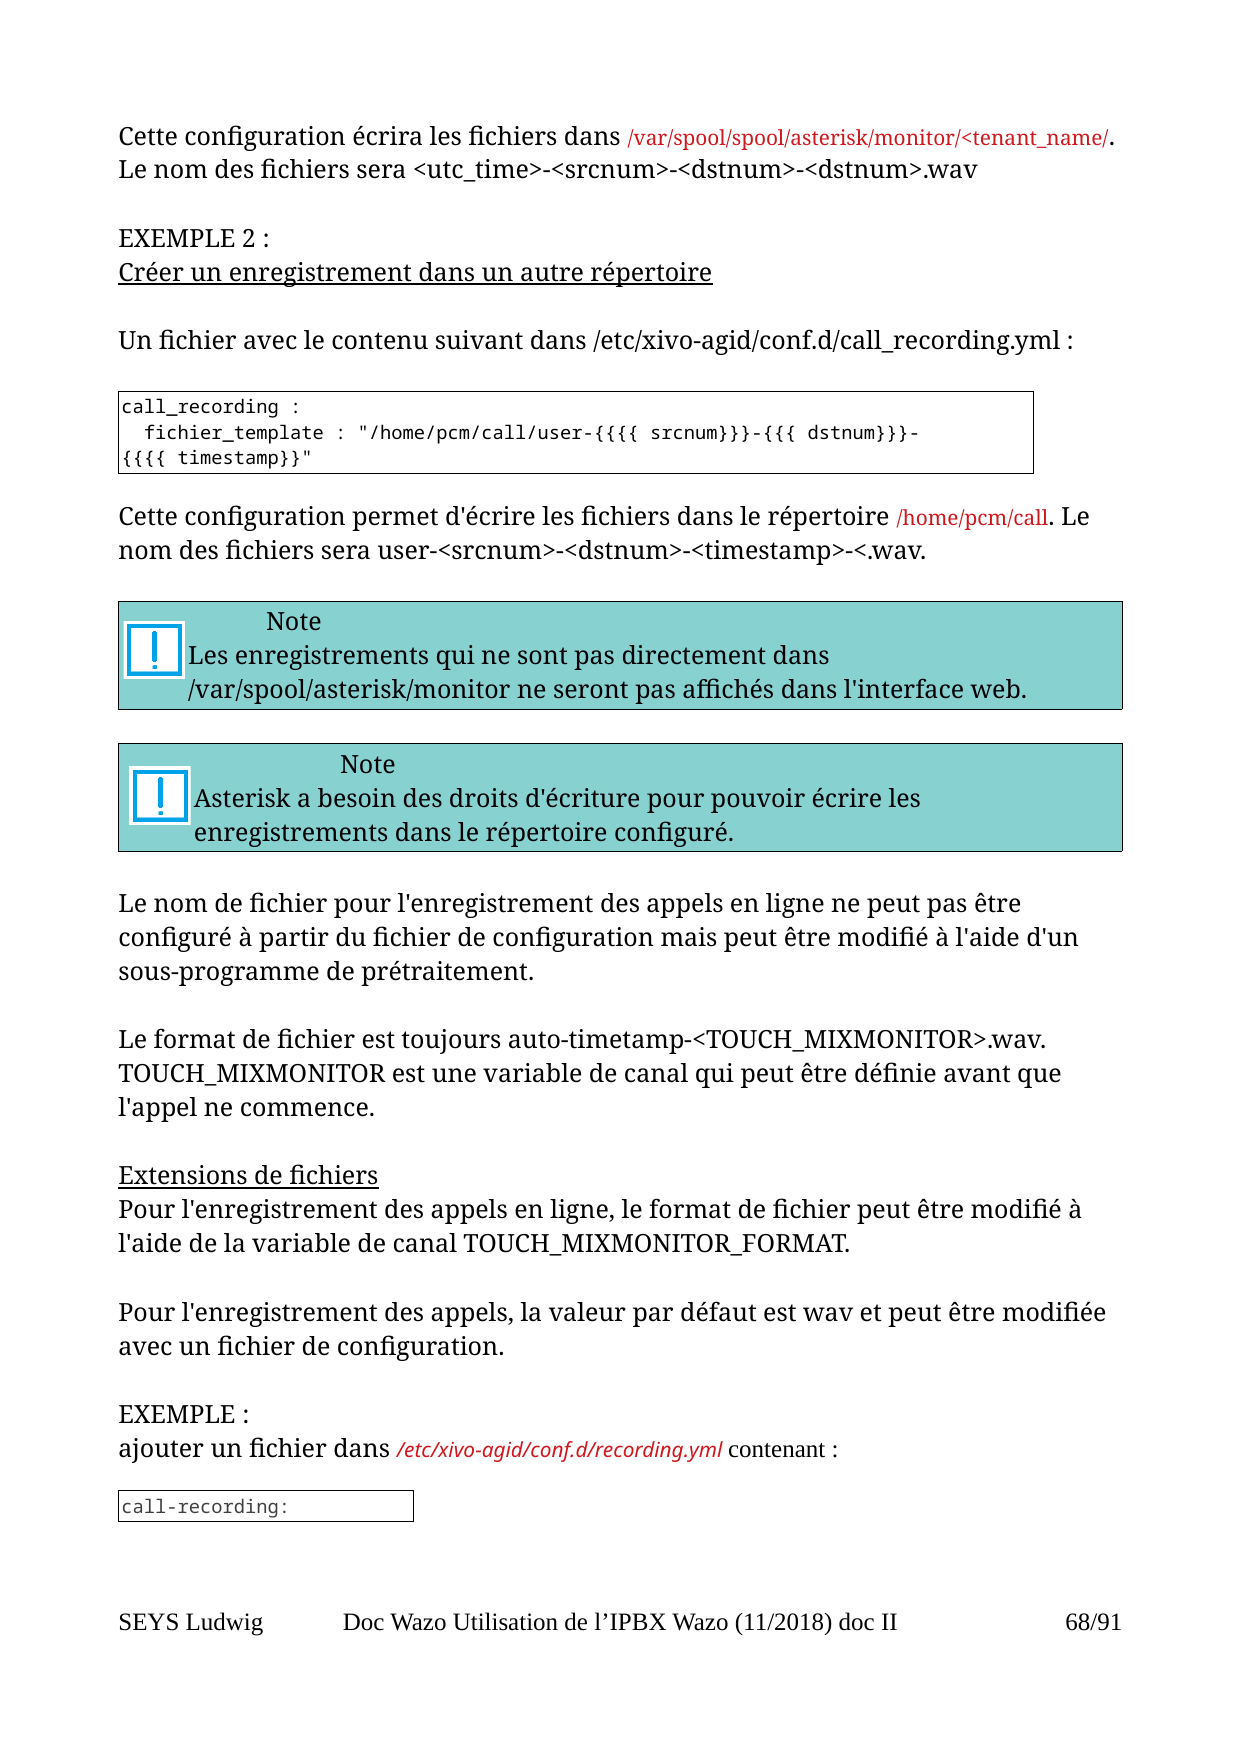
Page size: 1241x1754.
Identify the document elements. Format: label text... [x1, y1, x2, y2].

picture [123, 621, 185, 679]
text EXEMPLE 2 : [118, 220, 1122, 254]
text EXEMPLE : [118, 1396, 1122, 1431]
text ajouter un fichier dans /etc/xivo-agid/conf.d/recording.yml contenant : [118, 1431, 1122, 1464]
text Asterisk a besoin des droits d'écriture pour pouvoir écrire les enregistrements dans le répertoire configuré. [119, 777, 1122, 851]
text call_recording : [119, 392, 1033, 416]
text Pour l'enregistrement des appels, la valeur par défaut est wav et peut être modifiée avec un fichier de configuration. [118, 1294, 1122, 1362]
text Note [119, 744, 1122, 777]
text Pour l'enregistrement des appels en ligne, le format de fichier peut être modifié à l'aide de la variable de canal TOUCH_MIXMONITOR_FORMAT. [118, 1192, 1122, 1260]
text Le format de fichier est toujours auto-timetamp-<TOUCH_MIXMONITOR>.wav. TOUCH_MIXMONITOR est une variable de canal qui peut être définie avant que l'appel ne commence. [118, 1022, 1122, 1124]
text call-recording: [119, 1491, 413, 1521]
text Le nom de fichier pour l'enregistrement des appels en ligne ne peut pas être configuré à partir du fichier de configuration mais peut être modifié à l'aide d'un sous-programme de prétraitement. [118, 886, 1122, 988]
text Créer un enregistrement dans un autre répertoire [118, 254, 1122, 288]
text Note [119, 602, 1122, 635]
text fichier_template : "/home/pcm/call/user-{{{{ srcnum}}}-{{{ dstnum}}}-{{{{ timestamp}}" [119, 416, 1033, 473]
text Les enregistrements qui ne sont pas directement dans /var/spool/asterisk/monitor ne seront pas affichés dans l'interface web. [119, 635, 1122, 709]
text Cette configuration écrira les fichiers dans /var/spool/spool/asterisk/monitor/<tenant_name/. Le nom des fichiers sera <utc_time>-<srcnum>-<dstnum>-<dstnum>.wav [118, 118, 1122, 186]
picture [129, 766, 191, 825]
text Extensions de fichiers [118, 1158, 1122, 1192]
text Cette configuration permet d'écrire les fichiers dans le répertoire /home/pcm/call. Le nom des fichiers sera user-<srcnum>-<dstnum>-<timestamp>-<.wav. [118, 499, 1122, 567]
text Un fichier avec le contenu suivant dans /etc/xivo-agid/conf.d/call_recording.yml : [118, 322, 1122, 357]
